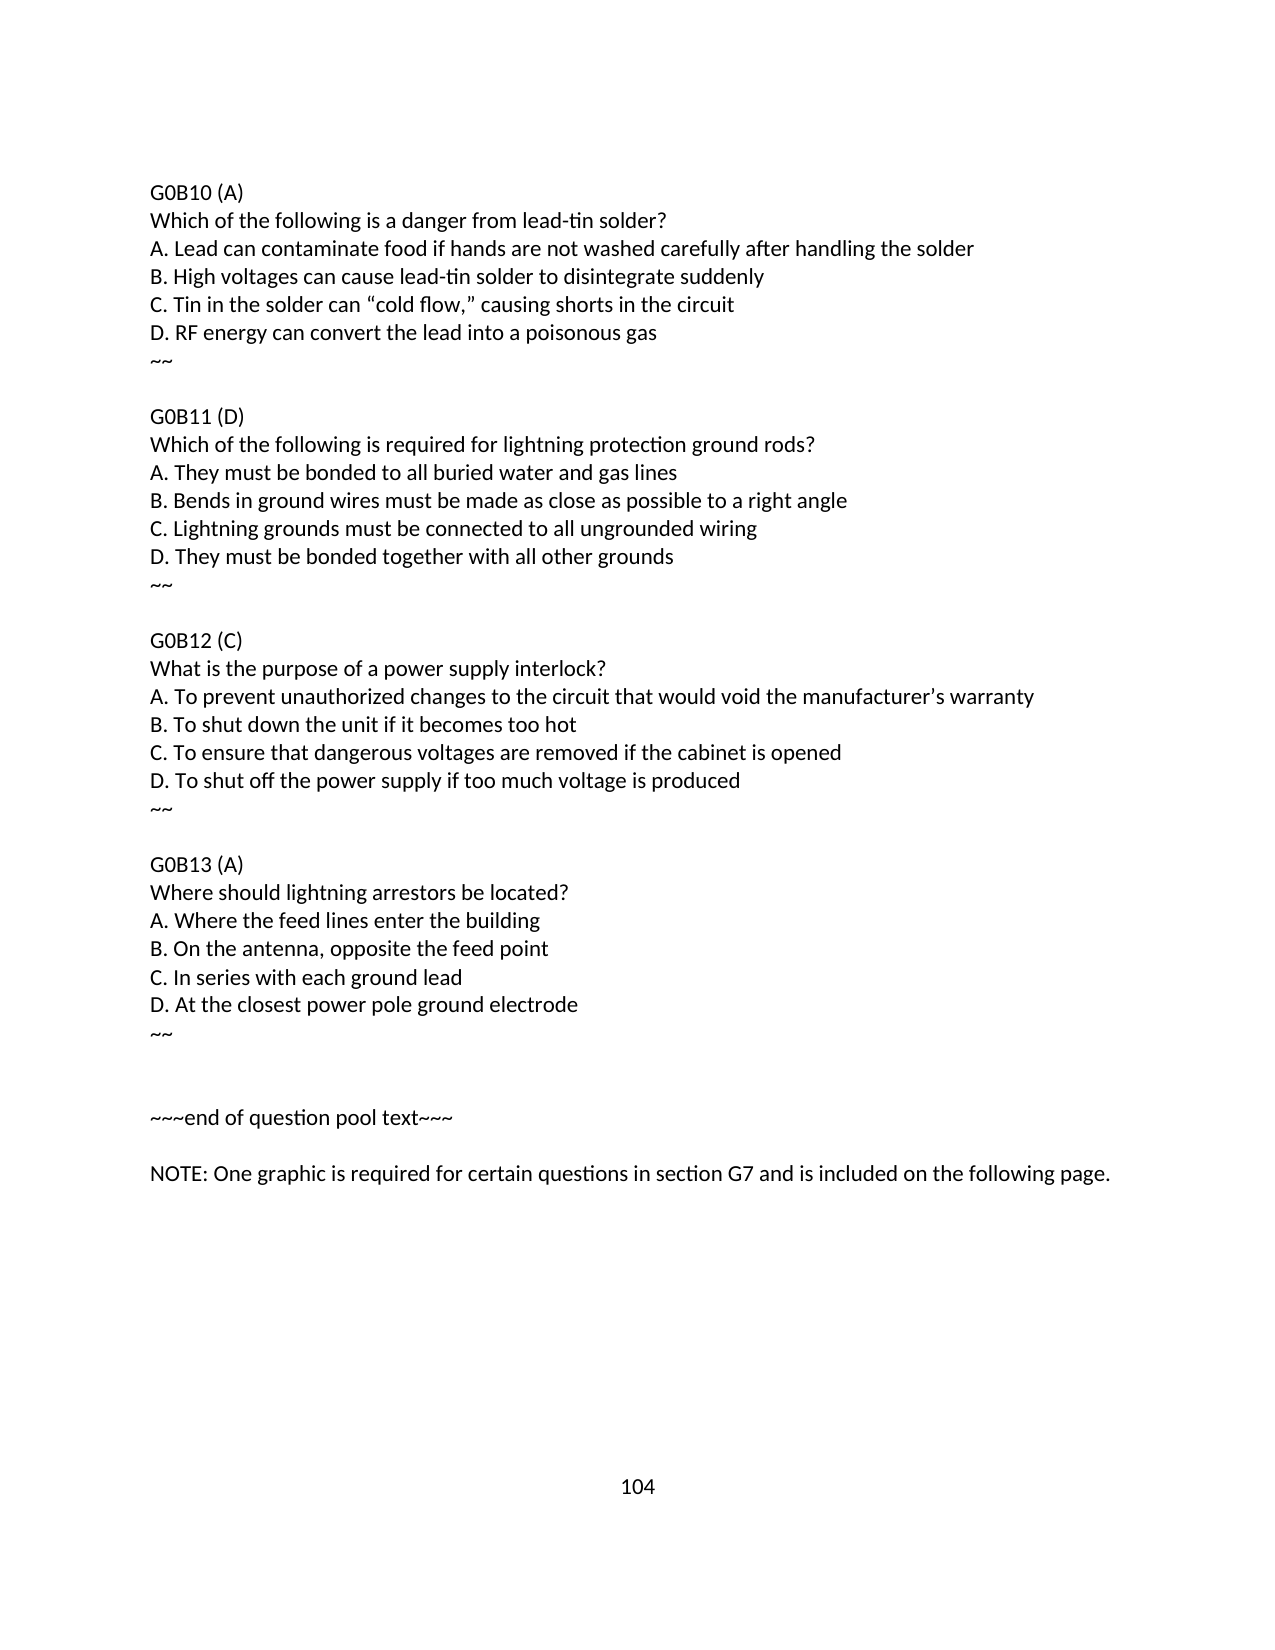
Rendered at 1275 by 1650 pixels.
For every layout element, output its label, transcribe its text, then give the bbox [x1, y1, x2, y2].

text B. Bends in ground wires must be made as close as possible to a right angle [150, 486, 1125, 514]
text Which of the following is required for lightning protection ground rods? [150, 430, 1125, 458]
text Which of the following is a danger from lead-tin solder? [150, 206, 1125, 234]
text ~~ [150, 794, 1125, 822]
text A. Where the feed lines enter the building [150, 907, 1125, 934]
text C. To ensure that dangerous voltages are removed if the cabinet is opened [150, 738, 1125, 766]
text ~~ [150, 346, 1125, 374]
text ~~ [150, 1019, 1125, 1047]
text B. On the antenna, opposite the feed point [150, 934, 1125, 963]
text D. They must be bonded together with all other grounds [150, 542, 1125, 570]
text B. To shut down the unit if it becomes too hot [150, 710, 1125, 738]
text Where should lightning arrestors be located? [150, 878, 1125, 907]
text G0B12 (C) [150, 626, 1125, 654]
text ~~ [150, 570, 1125, 598]
text ~~~end of question pool text~~~ [150, 1103, 1125, 1131]
text G0B11 (D) [150, 402, 1125, 430]
text D. RF energy can convert the lead into a poisonous gas [150, 318, 1125, 346]
text D. At the closest power pole ground electrode [150, 991, 1125, 1019]
text A. They must be bonded to all buried water and gas lines [150, 458, 1125, 486]
text D. To shut off the power supply if too much voltage is produced [150, 766, 1125, 794]
text C. Lightning grounds must be connected to all ungrounded wiring [150, 514, 1125, 542]
text B. High voltages can cause lead-tin solder to disintegrate suddenly [150, 262, 1125, 290]
text A. Lead can contaminate food if hands are not washed carefully after handling the solder [150, 234, 1125, 262]
text NOTE: One graphic is required for certain questions in section G7 and is included on the following page. [150, 1159, 1125, 1187]
text G0B10 (A) [150, 178, 1125, 206]
text What is the purpose of a power supply interlock? [150, 654, 1125, 682]
text G0B13 (A) [150, 851, 1125, 878]
text C. Tin in the solder can “cold flow,” causing shorts in the circuit [150, 290, 1125, 318]
text C. In series with each ground lead [150, 963, 1125, 991]
text A. To prevent unauthorized changes to the circuit that would void the manufacturer’s warranty [150, 682, 1125, 710]
